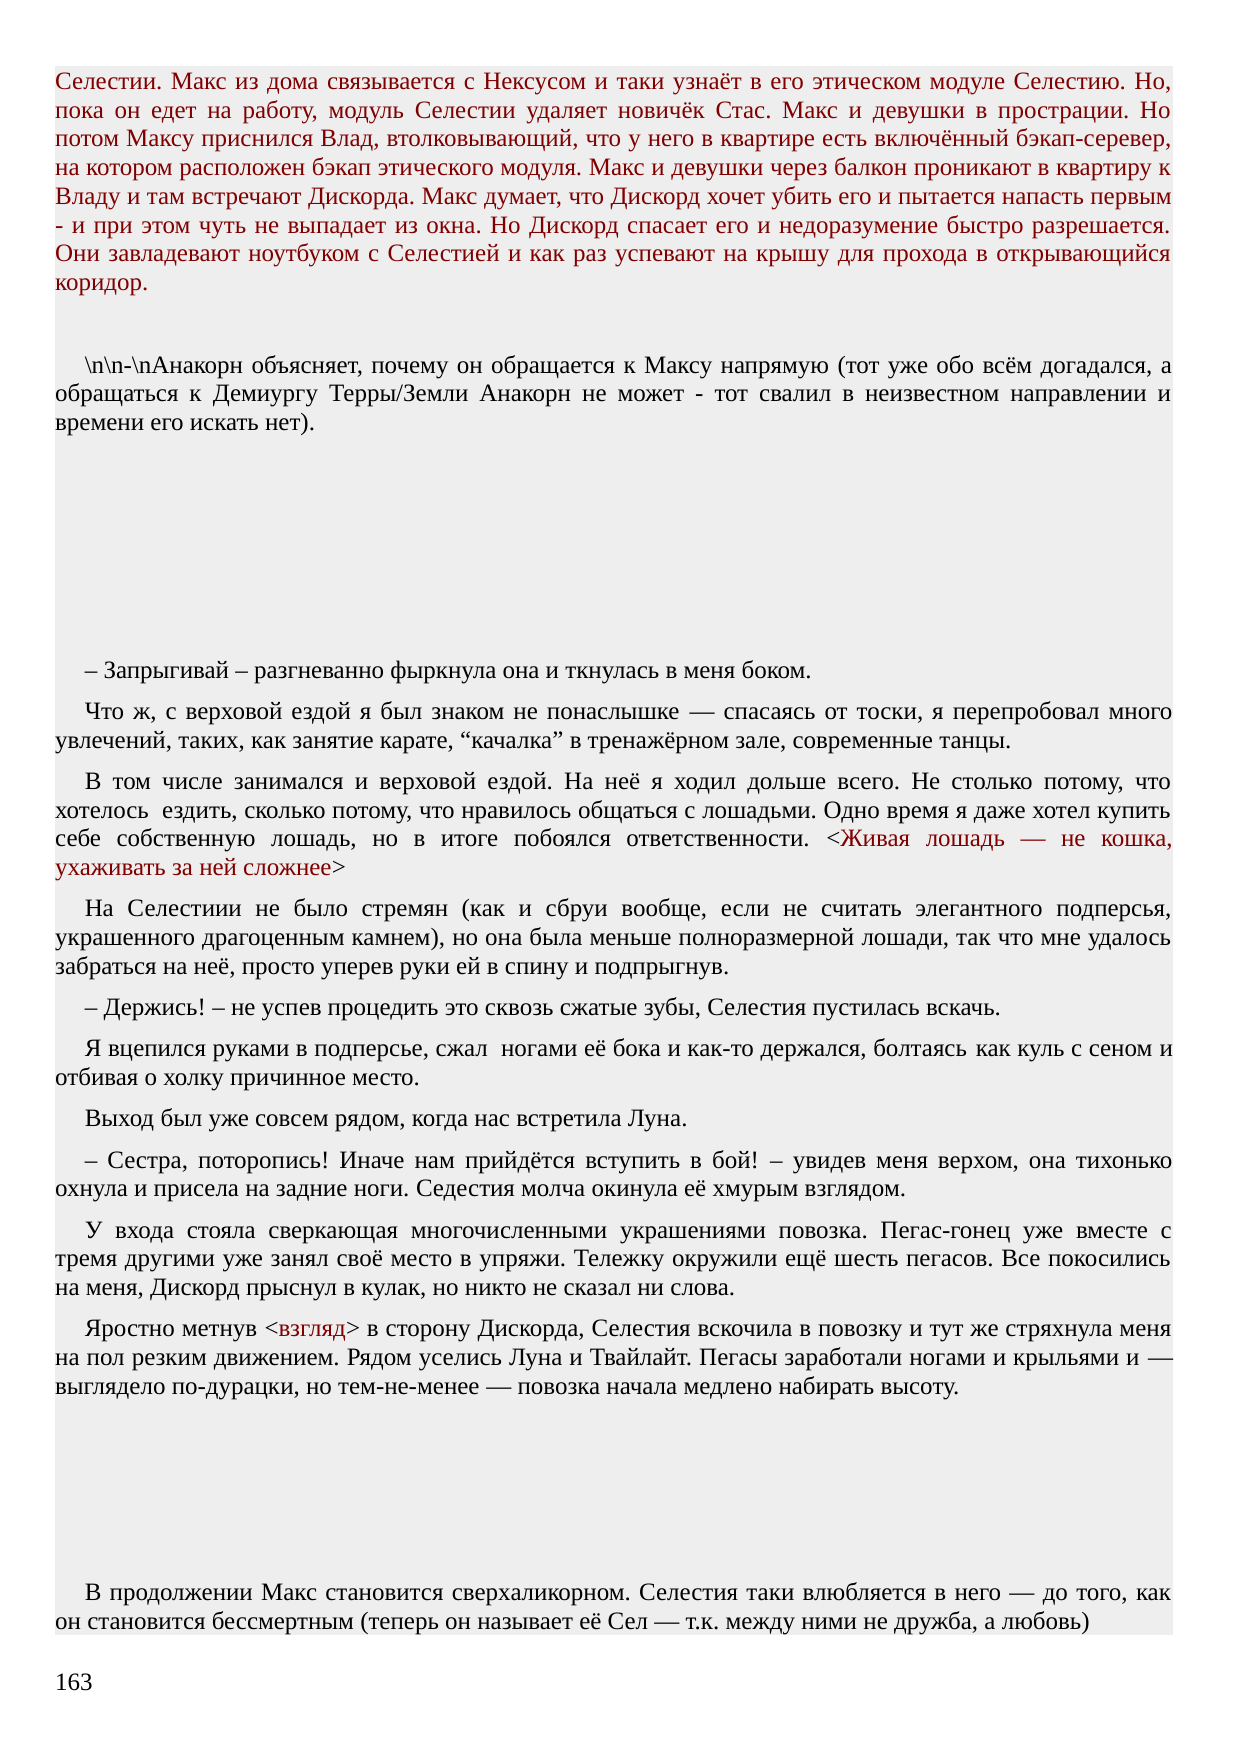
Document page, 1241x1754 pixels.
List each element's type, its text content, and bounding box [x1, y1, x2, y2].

text – Сестра, поторопись! Иначе нам прийдётся вступить в бой! – увидев меня верхом, она тихонько охнула и присела на задние ноги. Седестия молча окинула её хмурым взглядом. [55, 1145, 1173, 1202]
text Яростно метнув <взгляд> в сторону Дискорда, Селестия вскочила в повозку и тут же стряхнула меня на пол резким движением. Рядом уселись Луна и Твайлайт. Пегасы заработали ногами и крыльями и — выглядело по-дурацки, но тем-не-менее — повозка начала медлено набирать высоту. [55, 1313, 1173, 1400]
text В продолжении Макс становится сверхаликорном. Селестия таки влюбляется в него — до того, как он становится бессмертным (теперь он называет её Сел — т.к. между ними не дружба, а любовь) [55, 1577, 1173, 1635]
text В том числе занимался и верховой ездой. На неё я ходил дольше всего. Не столько потому, что хотелось ездить, сколько потому, что нравилось общаться с лошадьми. Одно время я даже хотел купить себе собственную лошадь, но в итоге побоялся ответственности. <Живая лошадь — не кошка, ухаживать за ней сложнее> [55, 766, 1173, 881]
text Я вцепился руками в подперсье, сжал ногами её бока и как-то держался, болтаясь как куль с сеном и отбивая о холку причинное место. [55, 1033, 1173, 1091]
text Что ж, с верховой ездой я был знаком не понаслышке — спасаясь от тоски, я перепробовал много увлечений, таких, как занятие карате, “качалка” в тренажёрном зале, современные танцы. [55, 696, 1173, 753]
text Селестии. Макс из дома связывается с Нексусом и таки узнаёт в его этическом модуле Селестию. Но, пока он едет на работу, модуль Селестии удаляет новичёк Стас. Макс и девушки в прострации. Но потом Максу приснился Влад, втолковывающий, что у него в квартире есть включённый бэкап-серевер, на котором расположен бэкап этического модуля. Макс и девушки через балкон проникают в квартиру к Владу и там встречают Дискорда. Макс думает, что Дискорд хочет убить его и пытается напасть первым - и при этом чуть не выпадает из окна. Но Дискорд спасает его и недоразумение быстро разрешается. Они завладевают ноутбуком с Селестией и как раз успевают на крышу для прохода в открывающийся коридор. [55, 66, 1173, 296]
text – Запрыгивай – разгневанно фыркнула она и ткнулась в меня боком. [55, 655, 1173, 683]
text У входа стояла сверкающая многочисленными украшениями повозка. Пегас-гонец уже вместе с тремя другими уже занял своё место в упряжи. Тележку окружили ещё шесть пегасов. Все покосились на меня, Дискорд прыснул в кулак, но никто не сказал ни слова. [55, 1215, 1173, 1301]
text На Селестиии не было стремян (как и сбруи вообще, если не считать элегантного подперсья, украшенного драгоценным камнем), но она была меньше полноразмерной лошади, так что мне удалось забраться на неё, просто уперев руки ей в спину и подпрыгнув. [55, 893, 1173, 980]
text – Держись! – не успев процедить это сквозь сжатые зубы, Селестия пустилась вскачь. [55, 992, 1173, 1021]
text Выход был уже совсем рядом, когда нас встретила Луна. [55, 1103, 1173, 1132]
text \n\n-\nАнакорн объясняет, почему он обращается к Максу напрямую (тот уже обо всём догадался, а обращаться к Демиургу Терры/Земли Анакорн не может - тот свалил в неизвестном направлении и времени его искать нет). [55, 350, 1173, 436]
